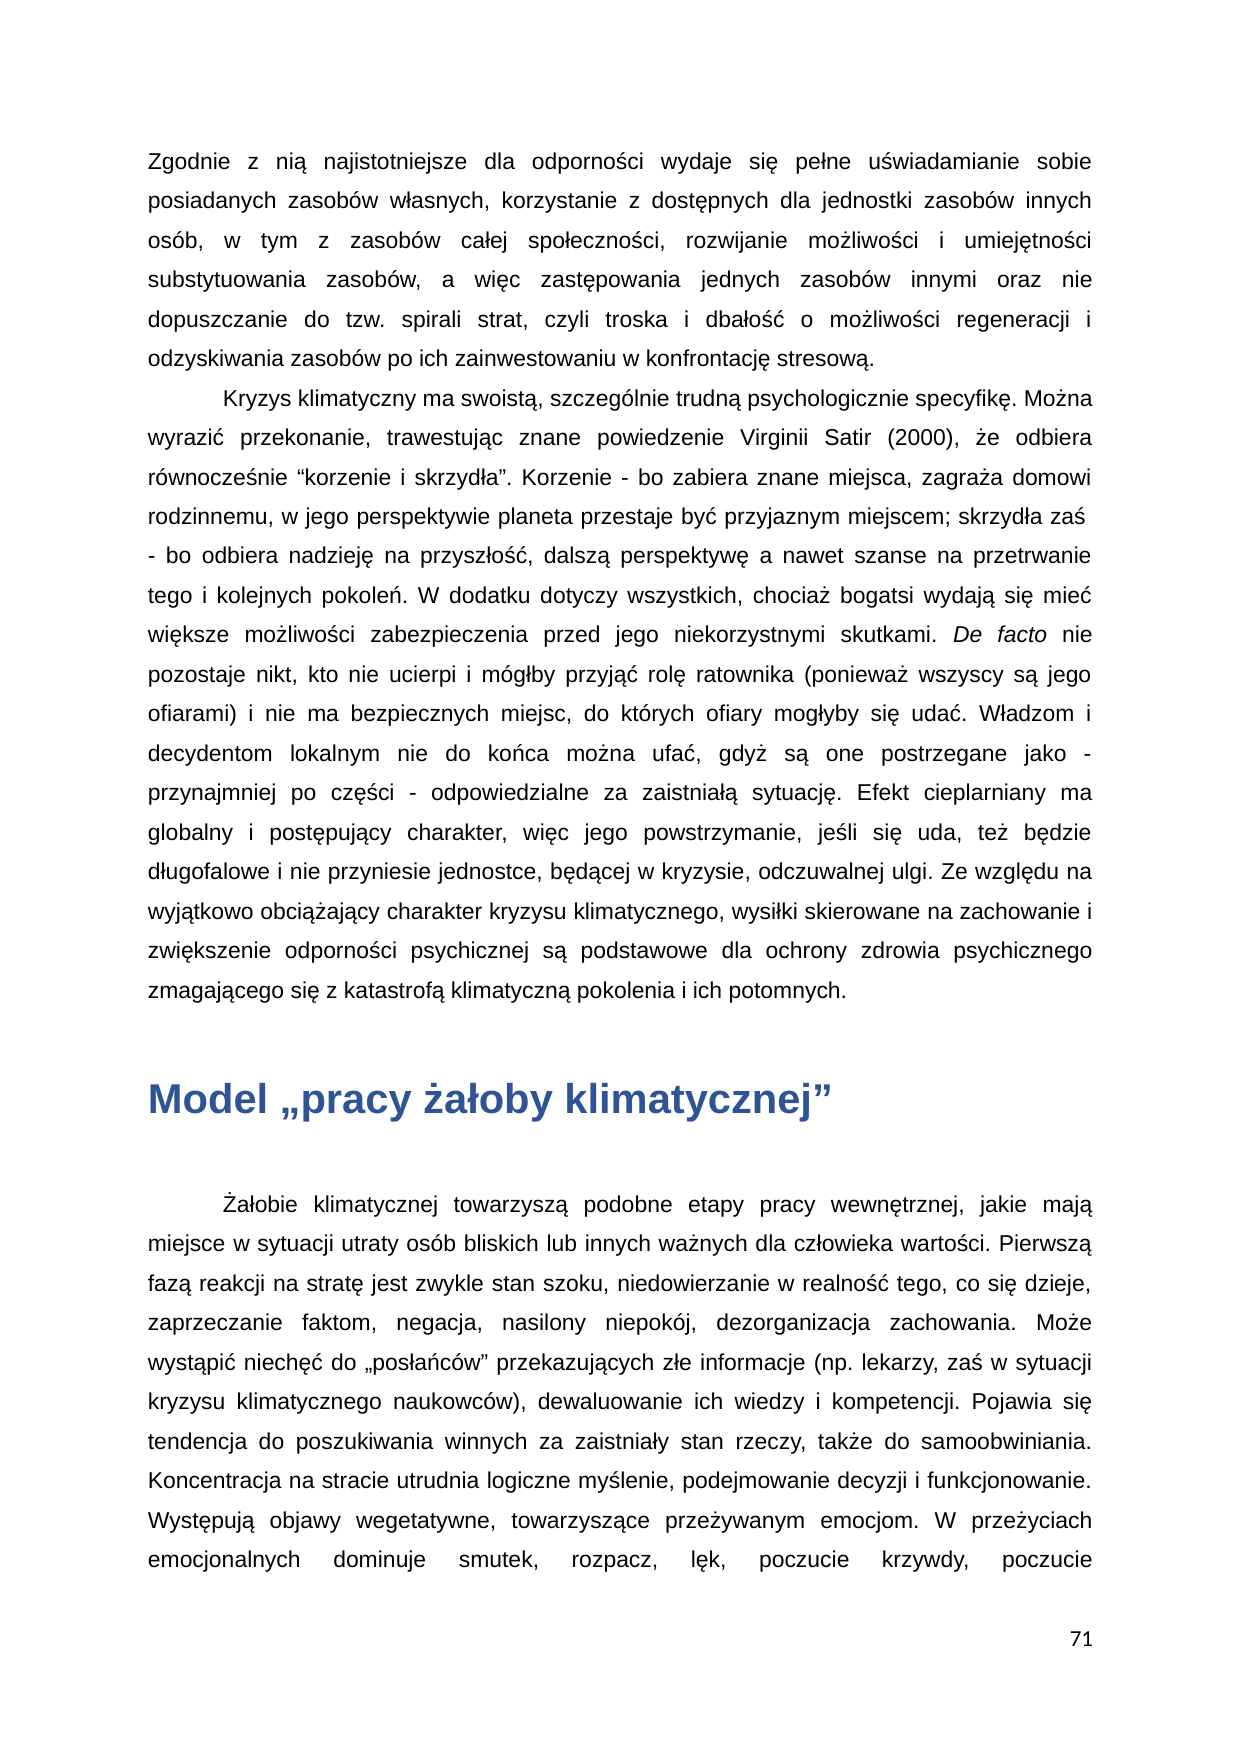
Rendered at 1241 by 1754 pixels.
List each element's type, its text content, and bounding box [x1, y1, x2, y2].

text Zgodnie z nią najistotniejsze dla odporności wydaje się pełne uświadamianie sobie posiadanych zasobów własnych, korzystanie z dostępnych dla jednostki zasobów innych osób, w tym z zasobów całej społeczności, rozwijanie możliwości i umiejętności substytuowania zasobów, a więc zastępowania jednych zasobów innymi oraz nie dopuszczanie do tzw. spirali strat, czyli troska i dbałość o możliwości regeneracji i odzyskiwania zasobów po ich zainwestowaniu w konfrontację stresową. [148, 148, 1093, 371]
text Kryzys klimatyczny ma swoistą, szczególnie trudną psychologicznie specyfikę. Można wyrazić przekonanie, trawestując znane powiedzenie Virginii Satir (2000), że odbiera równocześnie “korzenie i skrzydła”. Korzenie - bo zabiera znane miejsca, zagraża domowi rodzinnemu, w jego perspektywie planeta przestaje być przyjaznym miejscem; skrzydła zaś - bo odbiera nadzieję na przyszłość, dalszą perspektywę a nawet szanse na przetrwanie tego i kolejnych pokoleń. W dodatku dotyczy wszystkich, chociaż bogatsi wydają się mieć większe możliwości zabezpieczenia przed jego niekorzystnymi skutkami. De facto nie pozostaje nikt, kto nie ucierpi i mógłby przyjąć rolę ratownika (ponieważ wszyscy są jego ofiarami) i nie ma bezpiecznych miejsc, do których ofiary mogłyby się udać. Władzom i decydentom lokalnym nie do końca można ufać, gdyż są one postrzegane jako - przynajmniej po części - odpowiedzialne za zaistniałą sytuację. Efekt cieplarniany ma globalny i postępujący charakter, więc jego powstrzymanie, jeśli się uda, też będzie długofalowe i nie przyniesie jednostce, będącej w kryzysie, odczuwalnej ulgi. Ze względu na wyjątkowo obciążający charakter kryzysu klimatycznego, wysiłki skierowane na zachowanie i zwiększenie odporności psychicznej są podstawowe dla ochrony zdrowia psychicznego zmagającego się z katastrofą klimatyczną pokolenia i ich potomnych. [148, 384, 1093, 1003]
text Żałobie klimatycznej towarzyszą podobne etapy pracy wewnętrznej, jakie mają miejsce w sytuacji utraty osób bliskich lub innych ważnych dla człowieka wartości. Pierwszą fazą reakcji na stratę jest zwykle stan szoku, niedowierzanie w realność tego, co się dzieje, zaprzeczanie faktom, negacja, nasilony niepokój, dezorganizacja zachowania. Może wystąpić niechęć do „posłańców” przekazujących złe informacje (np. lekarzy, zaś w sytuacji kryzysu klimatycznego naukowców), dewaluowanie ich wiedzy i kompetencji. Pojawia się tendencja do poszukiwania winnych za zaistniały stan rzeczy, także do samoobwiniania. Koncentracja na stracie utrudnia logiczne myślenie, podejmowanie decyzji i funkcjonowanie. Występują objawy wegetatywne, towarzyszące przeżywanym emocjom. W przeżyciach emocjonalnych dominuje smutek, rozpacz, lęk, poczucie krzywdy, poczucie [148, 1191, 1093, 1573]
subtitle Model „pracy żałoby klimatycznej” [148, 1075, 1093, 1123]
